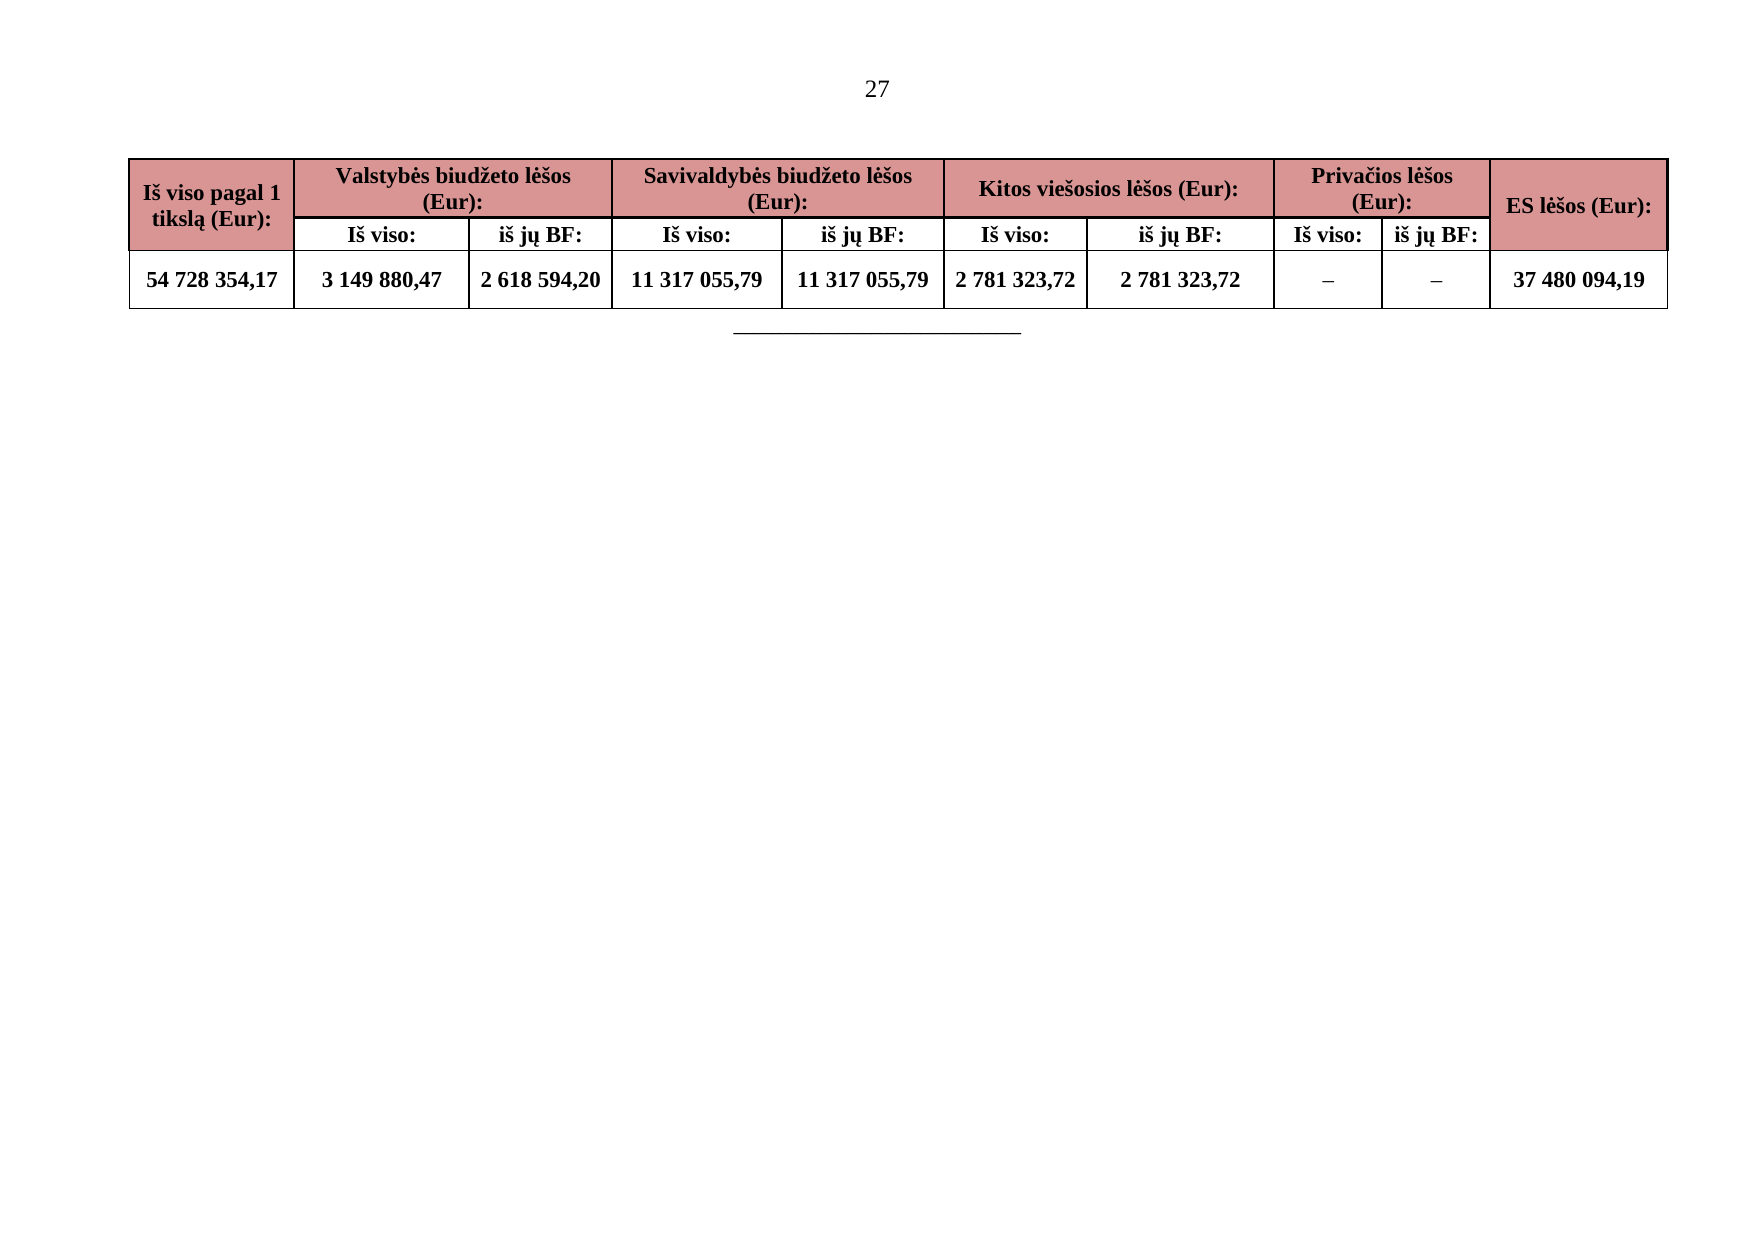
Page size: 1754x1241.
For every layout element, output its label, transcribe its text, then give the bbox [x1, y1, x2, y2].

table_cell Iš viso: [1275, 219, 1381, 250]
table_cell 37 480 094,19 [1491, 251, 1667, 307]
table_header ES lėšos (Eur): [1491, 160, 1666, 250]
table_cell 54 728 354,17 [130, 251, 293, 307]
table_cell Iš viso: [945, 219, 1086, 250]
table_header Valstybės biudžeto lėšos (Eur): [295, 160, 611, 216]
table_cell 2 781 323,72 [945, 251, 1086, 307]
table_cell – [1383, 251, 1489, 307]
table_cell 2 618 594,20 [470, 251, 611, 307]
table_cell Iš viso: [613, 219, 781, 250]
table_cell iš jų BF: [1383, 219, 1489, 250]
table_cell iš jų BF: [783, 219, 943, 250]
table_cell Iš viso: [295, 219, 468, 250]
table_header Iš viso pagal 1 tikslą (Eur): [130, 160, 293, 250]
table_cell – [1275, 251, 1381, 307]
table_cell 11 317 055,79 [613, 251, 781, 307]
table_cell iš jų BF: [470, 219, 611, 250]
table_cell 11 317 055,79 [783, 251, 943, 307]
text _______________________ [118, 308, 1636, 337]
table_header Privačios lėšos (Eur): [1275, 160, 1489, 216]
table_cell iš jų BF: [1088, 219, 1273, 250]
table_cell 3 149 880,47 [295, 251, 468, 307]
table_header Savivaldybės biudžeto lėšos (Eur): [613, 160, 943, 216]
table_cell 2 781 323,72 [1088, 251, 1273, 307]
table_header Kitos viešosios lėšos (Eur): [945, 160, 1273, 216]
